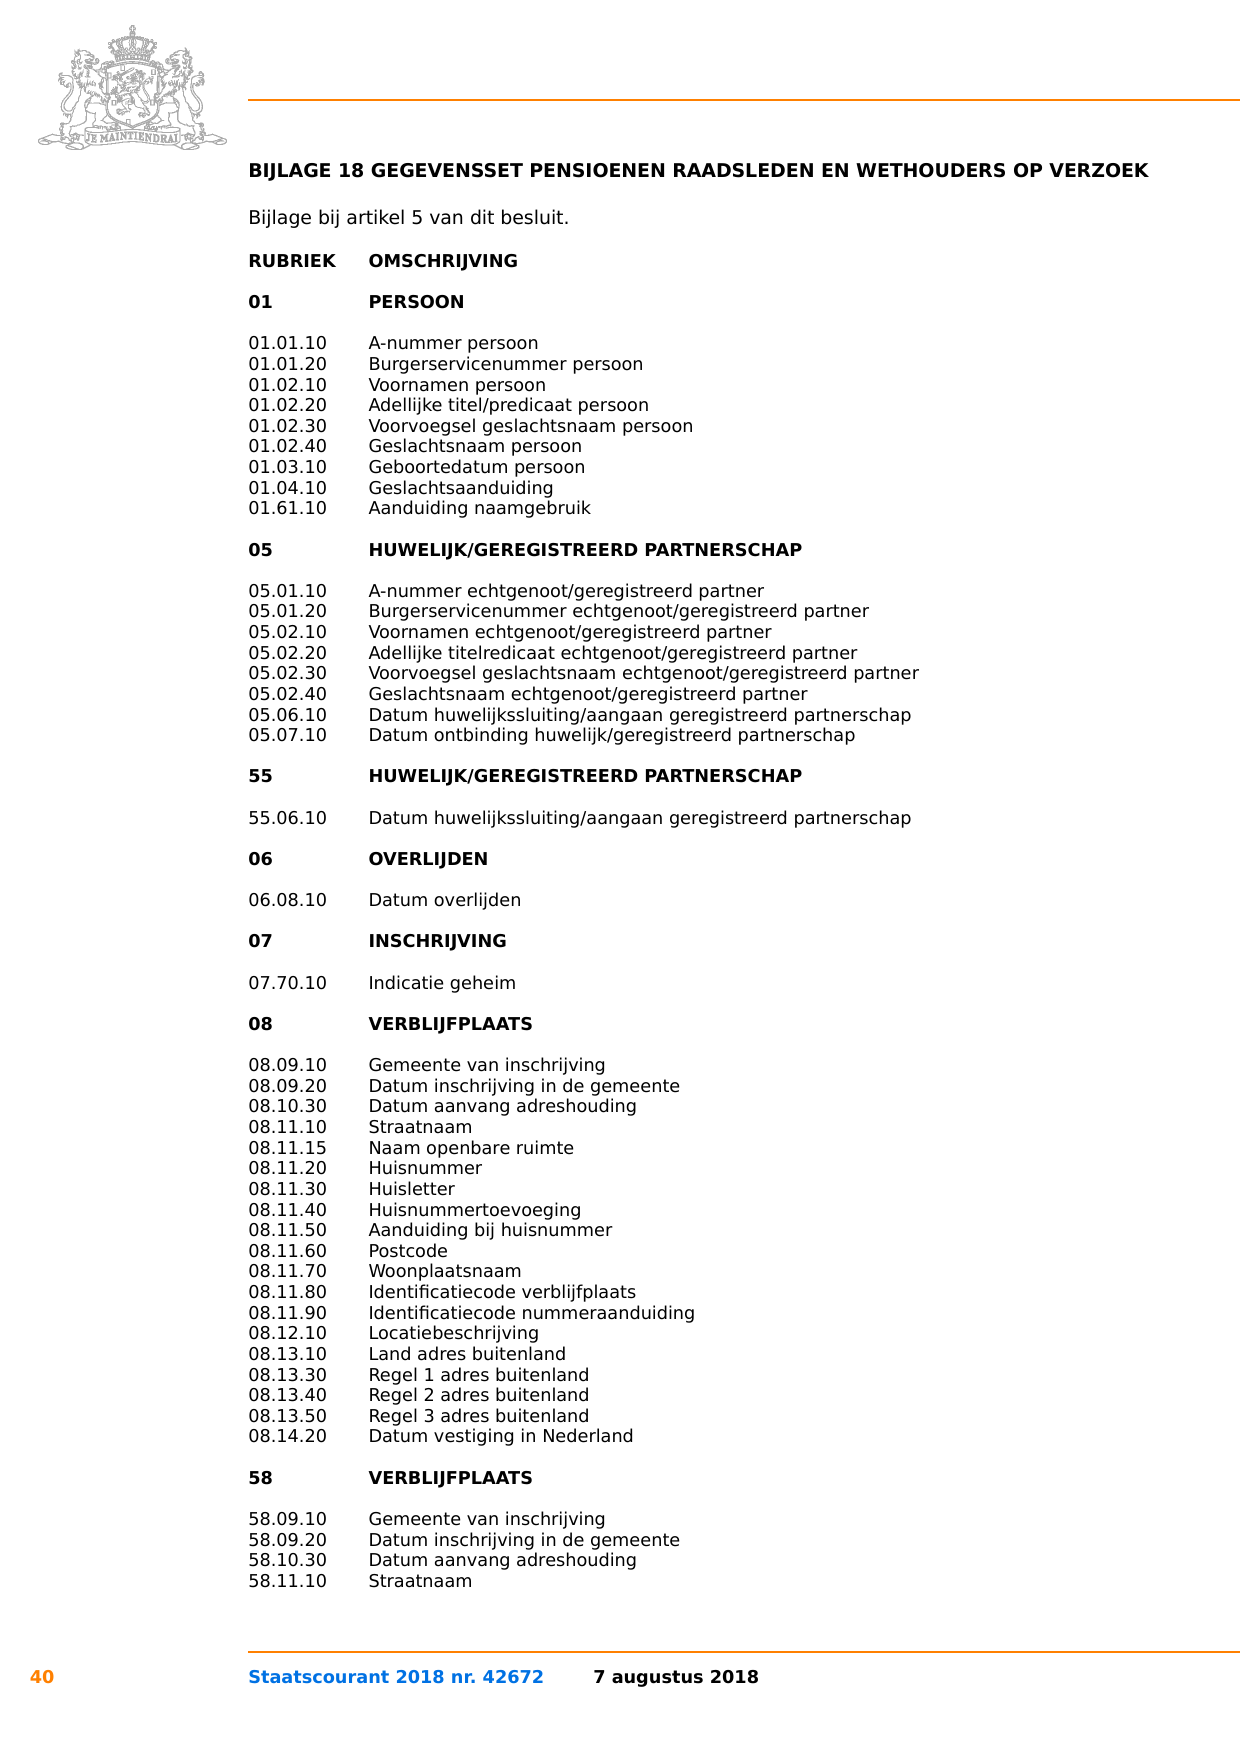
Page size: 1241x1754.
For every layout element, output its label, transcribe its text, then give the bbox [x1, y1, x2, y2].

table_cell 08.12.10 [248, 1323, 362, 1344]
table_cell 58.10.30 [248, 1550, 362, 1571]
table_cell A-nummer persoon [363, 333, 1163, 354]
table_cell Gemeente van inschrijving [363, 1055, 1163, 1076]
table_cell Datum ontbinding huwelijk/geregistreerd partnerschap [363, 725, 1163, 746]
table_cell 05.01.10 [248, 581, 362, 601]
table_cell Huisletter [363, 1179, 1163, 1199]
table_cell 01.02.40 [248, 436, 362, 457]
table_cell 05.02.20 [248, 643, 362, 663]
table_cell Voorvoegsel geslachtsnaam echtgenoot/geregistreerd partner [363, 663, 1163, 684]
table_cell Regel 1 adres buitenland [363, 1365, 1163, 1385]
table_cell [363, 1447, 1163, 1468]
table_cell 08.11.40 [248, 1200, 362, 1220]
table_cell Regel 3 adres buitenland [363, 1406, 1163, 1426]
table_cell Indicatie geheim [363, 973, 1163, 993]
table_cell Straatnaam [363, 1571, 1163, 1591]
table_cell Datum aanvang adreshouding [363, 1550, 1163, 1571]
table_cell Voornamen persoon [363, 375, 1163, 395]
table_cell 55.06.10 [248, 808, 362, 828]
table_cell Datum inschrijving in de gemeente [363, 1076, 1163, 1096]
table_cell Geslachtsnaam echtgenoot/geregistreerd partner [363, 684, 1163, 704]
table_cell 08.09.20 [248, 1076, 362, 1096]
table_cell 01.03.10 [248, 457, 362, 478]
table_cell 01.61.10 [248, 498, 362, 519]
table_cell 08.09.10 [248, 1055, 362, 1076]
table_cell 05.02.10 [248, 622, 362, 643]
table_cell 05.01.20 [248, 601, 362, 622]
table_cell 08.11.60 [248, 1241, 362, 1261]
table_cell 01.02.20 [248, 395, 362, 416]
table_cell Datum vestiging in Nederland [363, 1426, 1163, 1447]
table_cell Geslachtsaanduiding [363, 478, 1163, 498]
table_cell 58.09.10 [248, 1509, 362, 1529]
table_cell VERBLIJFPLAATS [363, 1014, 1163, 1034]
table_cell Gemeente van inschrijving [363, 1509, 1163, 1529]
table_cell 01.01.10 [248, 333, 362, 354]
table_cell Geboortedatum persoon [363, 457, 1163, 478]
table_cell 08.11.50 [248, 1220, 362, 1241]
table_header OMSCHRIJVING [363, 251, 1163, 271]
table_cell Datum overlijden [363, 890, 1163, 911]
table_cell Voornamen echtgenoot/geregistreerd partner [363, 622, 1163, 643]
table_cell [248, 870, 362, 890]
table_cell 06.08.10 [248, 890, 362, 911]
table_cell [363, 870, 1163, 890]
table_cell Identificatiecode verblijfplaats [363, 1282, 1163, 1303]
table_cell A-nummer echtgenoot/geregistreerd partner [363, 581, 1163, 601]
table_cell 07 [248, 931, 362, 952]
subtitle BIJLAGE 18 GEGEVENSSET PENSIOENEN RAADSLEDEN EN WETHOUDERS OP VERZOEK [248, 160, 1163, 182]
table_cell 58.09.20 [248, 1530, 362, 1550]
table_cell Voorvoegsel geslachtsnaam persoon [363, 416, 1163, 436]
table_cell [248, 1488, 362, 1509]
table_cell 05.02.30 [248, 663, 362, 684]
table_cell 01.04.10 [248, 478, 362, 498]
table_cell Geslachtsnaam persoon [363, 436, 1163, 457]
table_cell [248, 1035, 362, 1055]
table_cell [363, 993, 1163, 1014]
table_cell 08.11.80 [248, 1282, 362, 1303]
table_cell [363, 828, 1163, 849]
table_cell [363, 560, 1163, 581]
table_cell 01.01.20 [248, 354, 362, 374]
table_cell 08.14.20 [248, 1426, 362, 1447]
table_cell Naam openbare ruimte [363, 1138, 1163, 1158]
table_cell INSCHRIJVING [363, 931, 1163, 952]
table_cell [248, 746, 362, 766]
table_cell Burgerservicenummer echtgenoot/geregistreerd partner [363, 601, 1163, 622]
table_cell 08.13.40 [248, 1385, 362, 1406]
table_cell 07.70.10 [248, 973, 362, 993]
table_cell [363, 1035, 1163, 1055]
table_cell [248, 828, 362, 849]
table_cell Identificatiecode nummeraanduiding [363, 1303, 1163, 1323]
table_cell Datum huwelijkssluiting/aangaan geregistreerd partnerschap [363, 705, 1163, 725]
table_cell Postcode [363, 1241, 1163, 1261]
table_cell Datum aanvang adreshouding [363, 1096, 1163, 1117]
table_cell Locatiebeschrijving [363, 1323, 1163, 1344]
table_cell 55 [248, 766, 362, 787]
table_cell 08.10.30 [248, 1096, 362, 1117]
table_cell Straatnaam [363, 1117, 1163, 1138]
table_cell Huisnummer [363, 1158, 1163, 1179]
text Bijlage bij artikel 5 van dit besluit. [248, 207, 1163, 229]
table_cell Regel 2 adres buitenland [363, 1385, 1163, 1406]
table_cell [248, 911, 362, 931]
table_cell 08.11.90 [248, 1303, 362, 1323]
table_cell 08.11.30 [248, 1179, 362, 1199]
table_cell [363, 1488, 1163, 1509]
table_cell 08.13.10 [248, 1344, 362, 1364]
table_cell [363, 911, 1163, 931]
table_header RUBRIEK [248, 251, 362, 271]
table_cell PERSOON [363, 292, 1163, 313]
table_cell 58 [248, 1468, 362, 1488]
table_cell Datum inschrijving in de gemeente [363, 1530, 1163, 1550]
table_cell Adellijke titelredicaat echtgenoot/geregistreerd partner [363, 643, 1163, 663]
table_cell 58.11.10 [248, 1571, 362, 1591]
table_cell 08.13.30 [248, 1365, 362, 1385]
table_cell HUWELIJK/GEREGISTREERD PARTNERSCHAP [363, 766, 1163, 787]
table_cell 08.11.70 [248, 1261, 362, 1282]
table_cell [248, 560, 362, 581]
table_cell [363, 952, 1163, 973]
table_cell 05.07.10 [248, 725, 362, 746]
table_cell Adellijke titel/predicaat persoon [363, 395, 1163, 416]
picture [38, 25, 227, 150]
table_cell Aanduiding naamgebruik [363, 498, 1163, 519]
table_cell [363, 313, 1163, 333]
table_cell [363, 519, 1163, 539]
table_cell [363, 787, 1163, 808]
table_cell 01.02.10 [248, 375, 362, 395]
table_cell 05 [248, 540, 362, 560]
table_cell Aanduiding bij huisnummer [363, 1220, 1163, 1241]
table_cell [248, 993, 362, 1014]
table_cell 08.11.20 [248, 1158, 362, 1179]
table_cell [248, 313, 362, 333]
table_cell [248, 1447, 362, 1468]
table_cell 08 [248, 1014, 362, 1034]
table_cell VERBLIJFPLAATS [363, 1468, 1163, 1488]
table_cell [363, 746, 1163, 766]
table_cell Datum huwelijkssluiting/aangaan geregistreerd partnerschap [363, 808, 1163, 828]
table_cell 08.11.10 [248, 1117, 362, 1138]
table_cell [248, 787, 362, 808]
table_cell Woonplaatsnaam [363, 1261, 1163, 1282]
table_cell 05.02.40 [248, 684, 362, 704]
table_cell [248, 271, 362, 292]
table_cell Burgerservicenummer persoon [363, 354, 1163, 374]
table_cell Land adres buitenland [363, 1344, 1163, 1364]
table_cell 01.02.30 [248, 416, 362, 436]
table_cell 01 [248, 292, 362, 313]
table_cell [363, 271, 1163, 292]
table_cell [248, 519, 362, 539]
table_cell 08.13.50 [248, 1406, 362, 1426]
table_cell HUWELIJK/GEREGISTREERD PARTNERSCHAP [363, 540, 1163, 560]
table_cell 05.06.10 [248, 705, 362, 725]
table_cell 06 [248, 849, 362, 869]
table_cell OVERLIJDEN [363, 849, 1163, 869]
table_cell [248, 952, 362, 973]
table_cell 08.11.15 [248, 1138, 362, 1158]
table_cell Huisnummertoevoeging [363, 1200, 1163, 1220]
